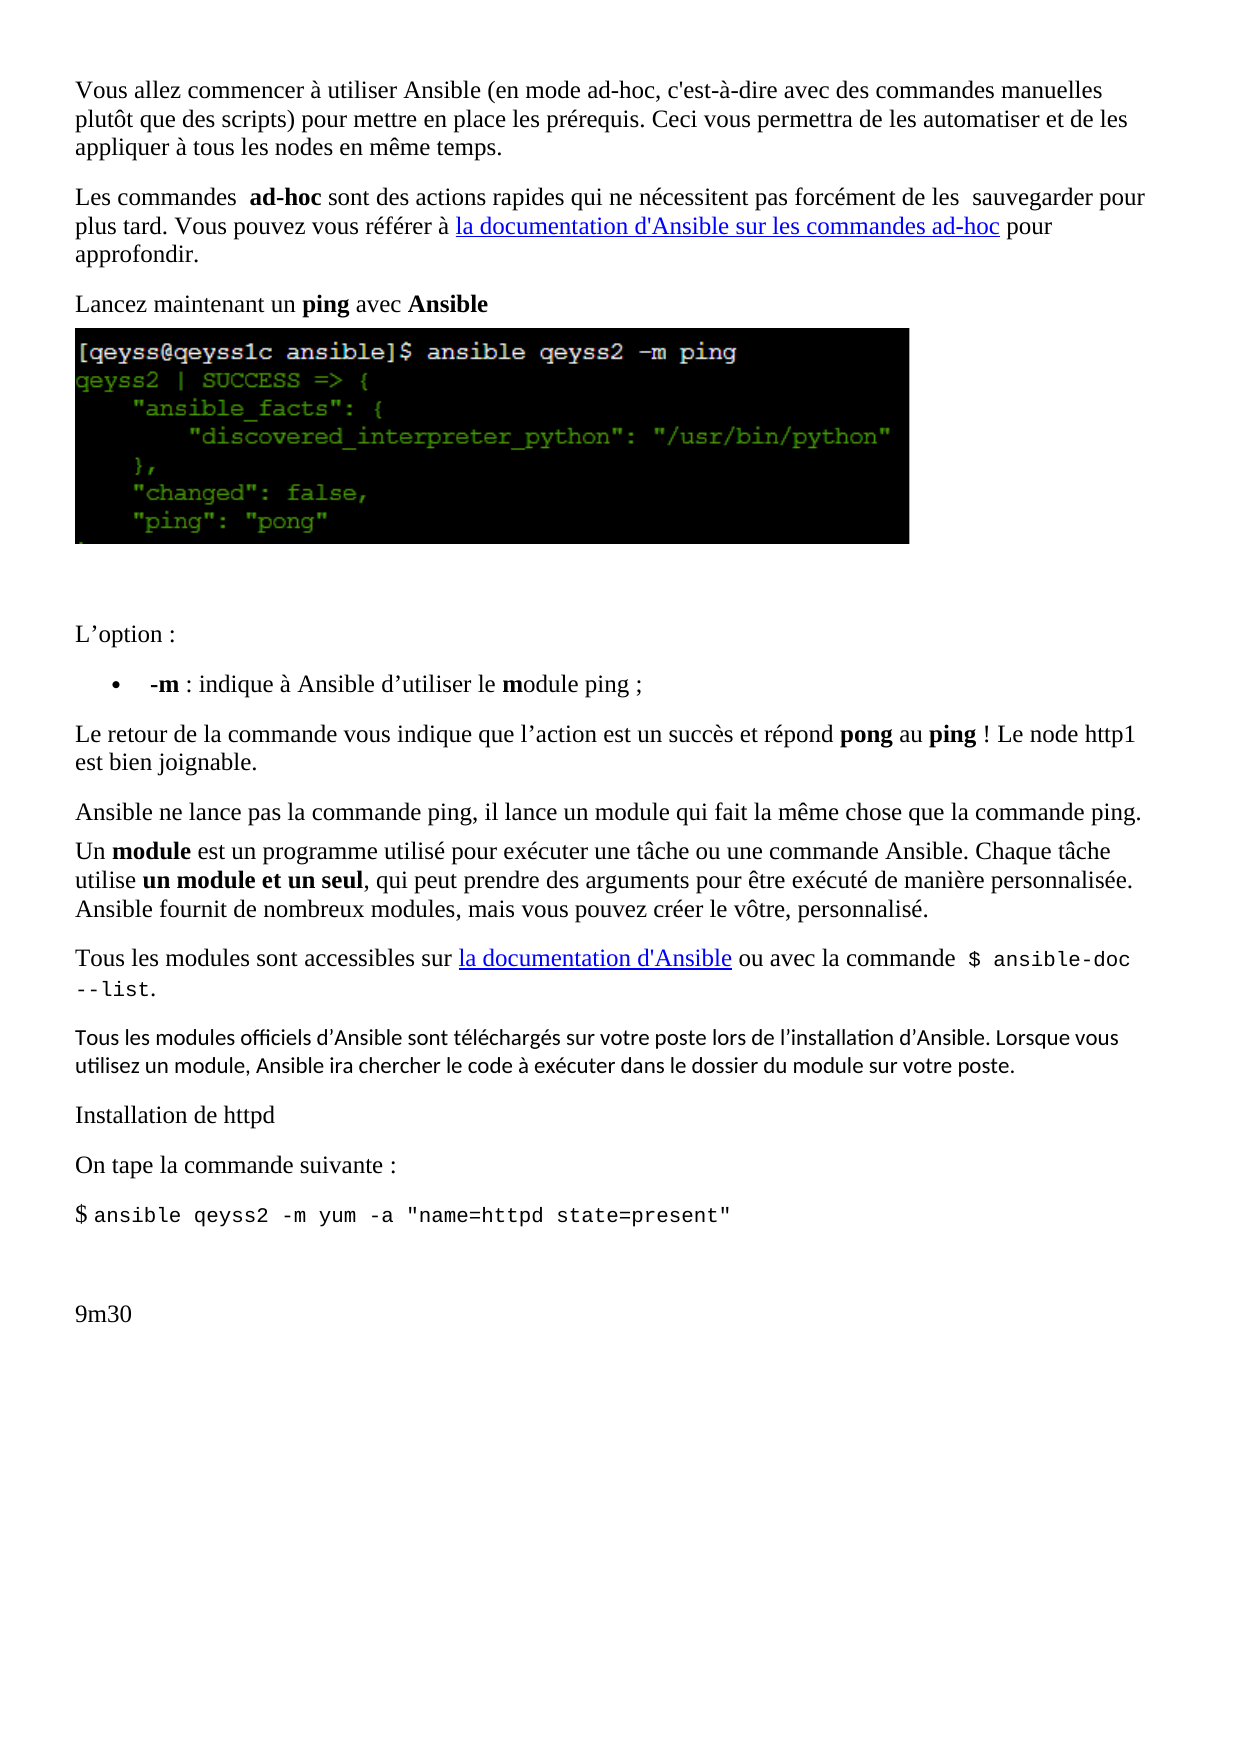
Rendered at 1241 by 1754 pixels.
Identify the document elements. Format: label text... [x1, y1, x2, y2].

text Un module est un programme utilisé pour exécuter une tâche ou une commande Ansible. Chaque tâche utilise un module et un seul, qui peut prendre des arguments pour être exécuté de manière personnalisée. Ansible fournit de nombreux modules, mais vous pouvez créer le vôtre, personnalisé. [75, 836, 1165, 922]
text Ansible ne lance pas la commande ping, il lance un module qui fait la même chose que la commande ping. [75, 797, 1165, 826]
text Le retour de la commande vous indique que l’action est un succès et répond pong au ping ! Le node http1 est bien joignable. [75, 719, 1165, 776]
text Installation de httpd [75, 1100, 1165, 1129]
text Lancez maintenant un ping avec Ansible [75, 289, 1165, 318]
text Vous allez commencer à utiliser Ansible (en mode ad-hoc, c'est-à-dire avec des commandes manuelles plutôt que des scripts) pour mettre en place les prérequis. Ceci vous permettra de les automatiser et de les appliquer à tous les nodes en même temps. [75, 75, 1165, 161]
text Tous les modules sont accessibles sur la documentation d'Ansible ou avec la commande $ ansible-doc --list. [75, 943, 1165, 1002]
text On tape la commande suivante : [75, 1150, 1165, 1178]
list -m : indique à Ansible d’utiliser le module ping ; [112, 669, 1165, 698]
text 9m30 [75, 1299, 1165, 1328]
text L’option : [75, 619, 1165, 648]
text Tous les modules officiels d’Ansible sont téléchargés sur votre poste lors de l’installation d’Ansible. Lorsque vous utilisez un module, Ansible ira chercher le code à exécuter dans le dossier du module sur votre poste. [75, 1023, 1165, 1079]
text $ ansible qeyss2 -m yum -a "name=httpd state=present" [75, 1199, 1165, 1229]
text Les commandes ad-hoc sont des actions rapides qui ne nécessitent pas forcément de les sauvegarder pour plus tard. Vous pouvez vous référer à la documentation d'Ansible sur les commandes ad-hoc pour approfondir. [75, 182, 1165, 268]
